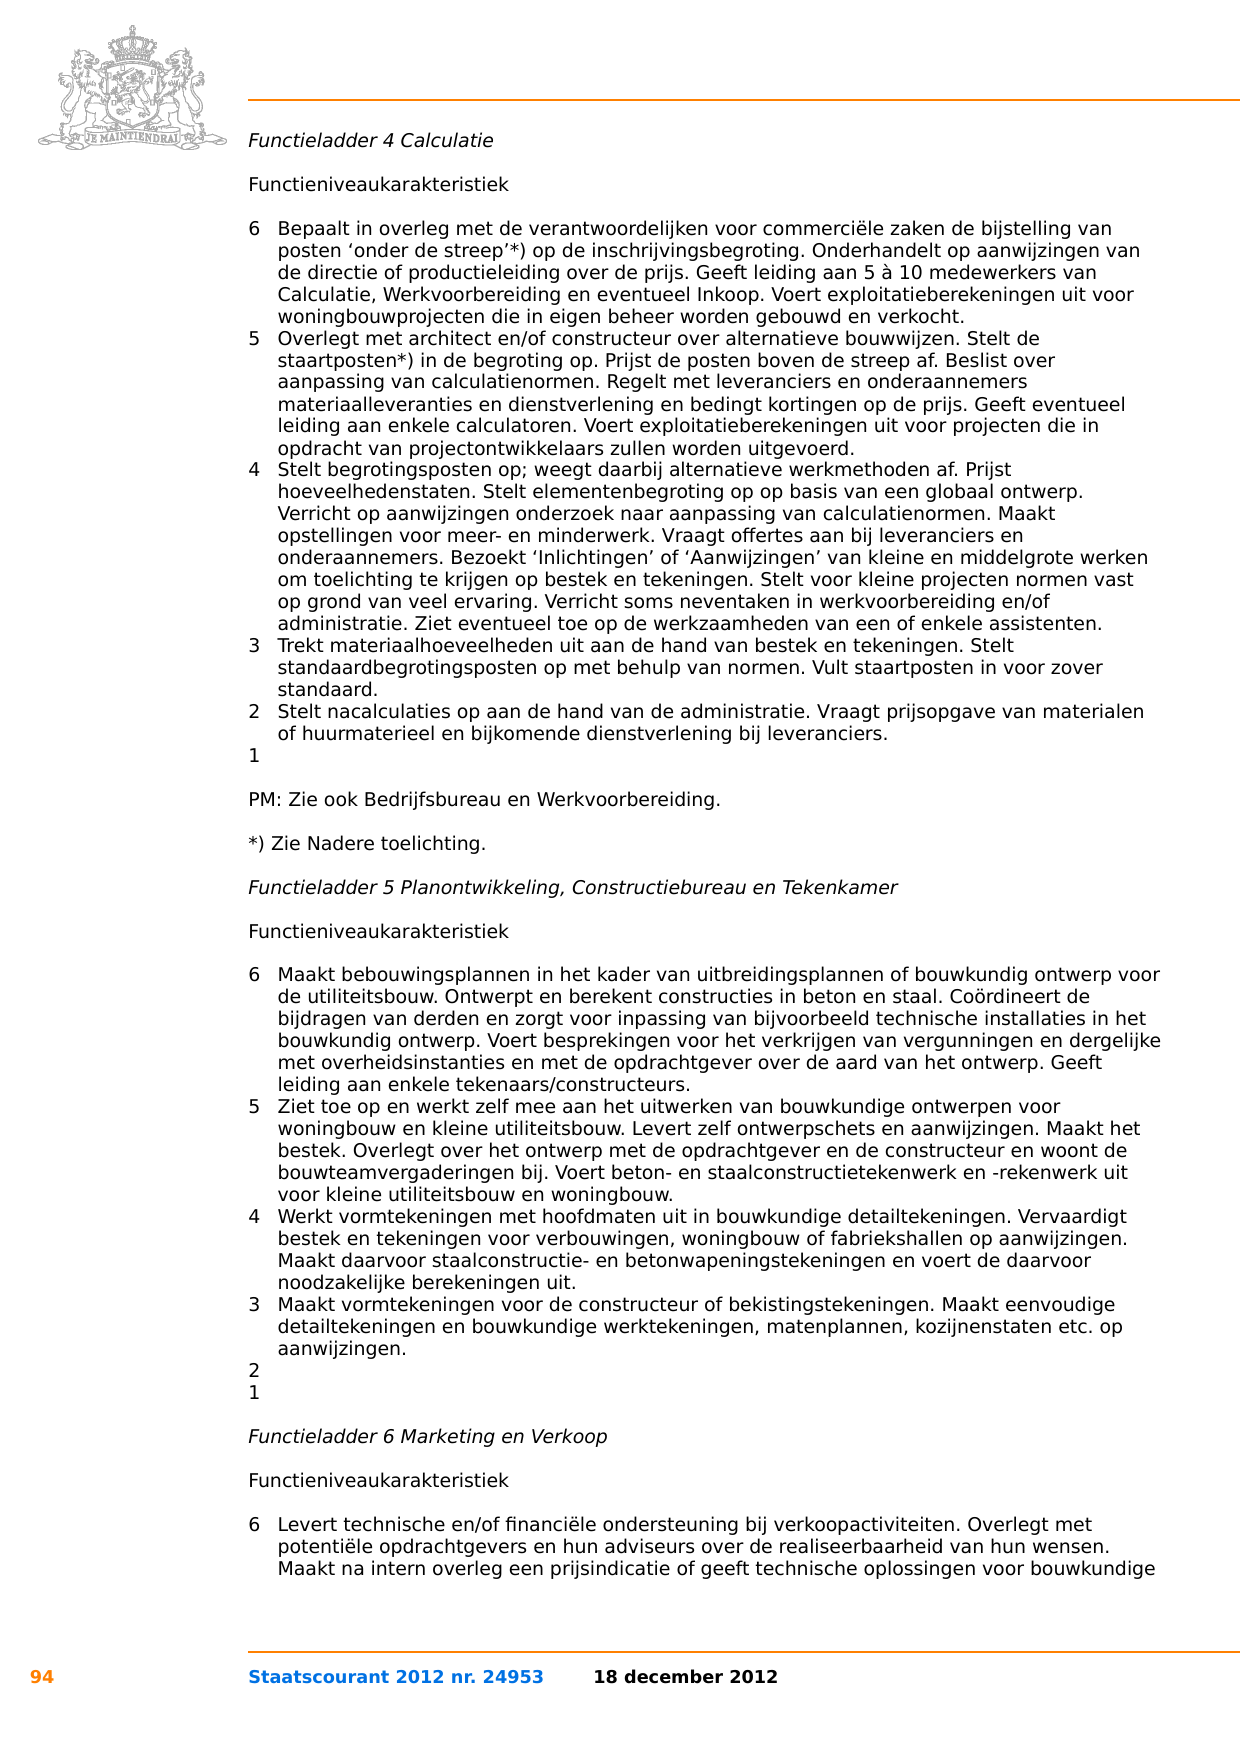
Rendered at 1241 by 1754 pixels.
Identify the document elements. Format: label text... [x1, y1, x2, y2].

text 3 Maakt vormtekeningen voor de constructeur of bekistingstekeningen. Maakt eenvoudige detailtekeningen en bouwkundige werktekeningen, matenplannen, kozijnenstaten etc. op aanwijzingen. [248, 1294, 1163, 1360]
text 6 Maakt bebouwingsplannen in het kader van uitbreidingsplannen of bouwkundig ontwerp voor de utiliteitsbouw. Ontwerpt en berekent constructies in beton en staal. Coördineert de bijdragen van derden en zorgt voor inpassing van bijvoorbeeld technische installaties in het bouwkundig ontwerp. Voert besprekingen voor het verkrijgen van vergunningen en dergelijke met overheidsinstanties en met de opdrachtgever over de aard van het ontwerp. Geeft leiding aan enkele tekenaars/constructeurs. [248, 964, 1163, 1096]
picture [38, 25, 227, 150]
text Functieniveaukarakteristiek [248, 921, 1163, 942]
text 5 Overlegt met architect en/of constructeur over alternatieve bouwwijzen. Stelt de staartposten*) in de begroting op. Prijst de posten boven de streep af. Beslist over aanpassing van calculatienormen. Regelt met leveranciers en onderaannemers materiaalleveranties en dienstverlening en bedingt kortingen op de prijs. Geeft eventueel leiding aan enkele calculatoren. Voert exploitatieberekeningen uit voor projecten die in opdracht van projectontwikkelaars zullen worden uitgevoerd. [248, 327, 1163, 459]
text 4 Stelt begrotingsposten op; weegt daarbij alternatieve werkmethoden af. Prijst hoeveelhedenstaten. Stelt elementenbegroting op op basis van een globaal ontwerp. Verricht op aanwijzingen onderzoek naar aanpassing van calculatienormen. Maakt opstellingen voor meer- en minderwerk. Vraagt offertes aan bij leveranciers en onderaannemers. Bezoekt ‘Inlichtingen’ of ‘Aanwijzingen’ van kleine en middelgrote werken om toelichting te krijgen op bestek en tekeningen. Stelt voor kleine projecten normen vast op grond van veel ervaring. Verricht soms neventaken in werkvoorbereiding en/of administratie. Ziet eventueel toe op de werkzaamheden van een of enkele assistenten. [248, 459, 1163, 635]
subtitle Functieladder 6 Marketing en Verkoop [248, 1426, 1163, 1448]
text 3 Trekt materiaalhoeveelheden uit aan de hand van bestek en tekeningen. Stelt standaardbegrotingsposten op met behulp van normen. Vult staartposten in voor zover standaard. [248, 635, 1163, 701]
text 4 Werkt vormtekeningen met hoofdmaten uit in bouwkundige detailtekeningen. Vervaardigt bestek en tekeningen voor verbouwingen, woningbouw of fabriekshallen op aanwijzingen. Maakt daarvoor staalconstructie- en betonwapeningstekeningen en voert de daarvoor noodzakelijke berekeningen uit. [248, 1206, 1163, 1294]
text 5 Ziet toe op en werkt zelf mee aan het uitwerken van bouwkundige ontwerpen voor woningbouw en kleine utiliteitsbouw. Levert zelf ontwerpschets en aanwijzingen. Maakt het bestek. Overlegt over het ontwerp met de opdrachtgever en de constructeur en woont de bouwteamvergaderingen bij. Voert beton- en staalconstructietekenwerk en -rekenwerk uit voor kleine utiliteitsbouw en woningbouw. [248, 1096, 1163, 1206]
text PM: Zie ook Bedrijfsbureau en Werkvoorbereiding. [248, 789, 1163, 811]
text Functieniveaukarakteristiek [248, 174, 1163, 196]
text 2 [248, 1360, 1163, 1382]
subtitle Functieladder 5 Planontwikkeling, Constructiebureau en Tekenkamer [248, 877, 1163, 899]
text 1 [248, 745, 1163, 767]
subtitle Functieladder 4 Calculatie [248, 130, 1163, 152]
text *) Zie Nadere toelichting. [248, 833, 1163, 855]
text 2 Stelt nacalculaties op aan de hand van de administratie. Vraagt prijsopgave van materialen of huurmaterieel en bijkomende dienstverlening bij leveranciers. [248, 701, 1163, 745]
text 6 Levert technische en/of financiële ondersteuning bij verkoopactiviteiten. Overlegt met potentiële opdrachtgevers en hun adviseurs over de realiseerbaarheid van hun wensen. Maakt na intern overleg een prijsindicatie of geeft technische oplossingen voor bouwkundige [248, 1513, 1163, 1579]
text Functieniveaukarakteristiek [248, 1470, 1163, 1492]
text 6 Bepaalt in overleg met de verantwoordelijken voor commerciële zaken de bijstelling van posten ‘onder de streep’*) op de inschrijvingsbegroting. Onderhandelt op aanwijzingen van de directie of productieleiding over de prijs. Geeft leiding aan 5 à 10 medewerkers van Calculatie, Werkvoorbereiding en eventueel Inkoop. Voert exploitatieberekeningen uit voor woningbouwprojecten die in eigen beheer worden gebouwd en verkocht. [248, 218, 1163, 327]
text 1 [248, 1382, 1163, 1404]
